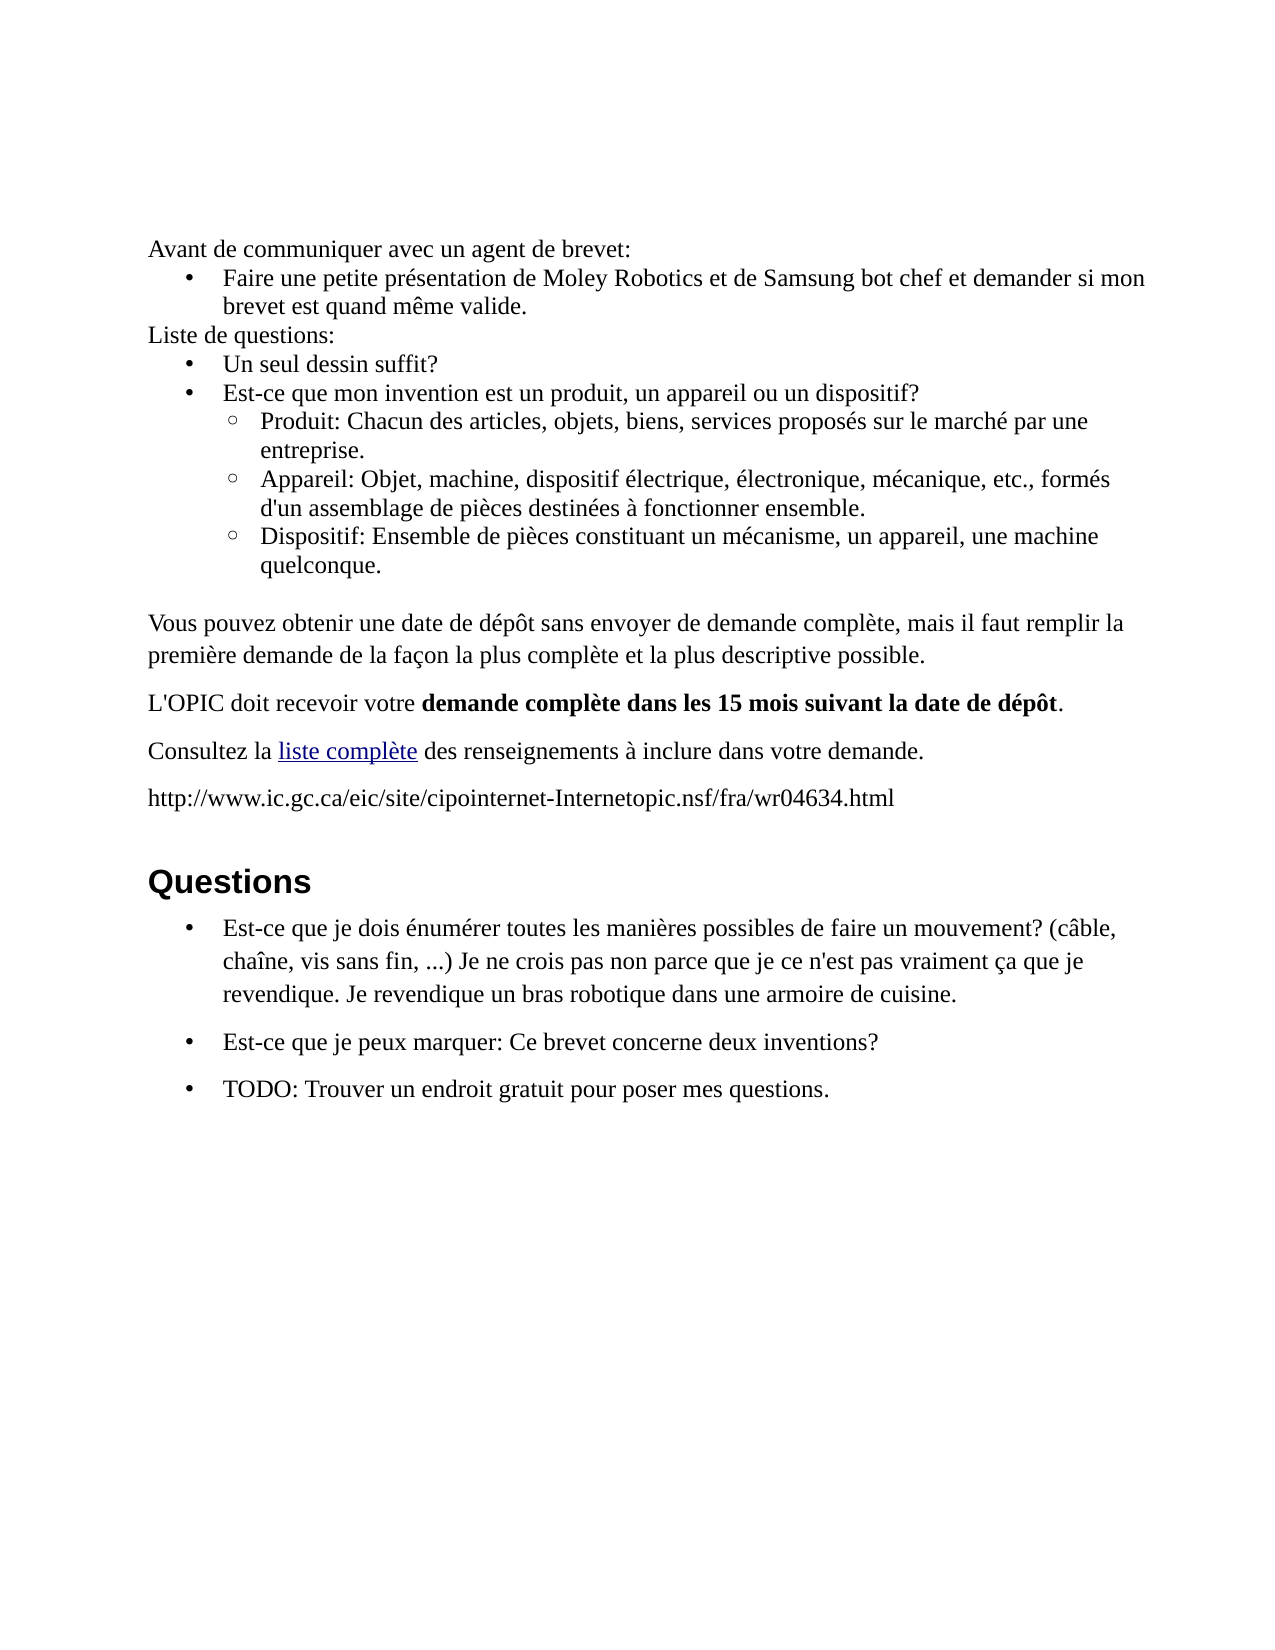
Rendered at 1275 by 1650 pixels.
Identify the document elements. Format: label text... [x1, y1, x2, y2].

text L'OPIC doit recevoir votre demande complète dans les 15 mois suivant la date de dépôt. [148, 688, 1157, 717]
list Est-ce que je peux marquer: Ce brevet concerne deux inventions? [185, 1027, 1157, 1055]
text Liste de questions: [148, 320, 1157, 349]
text http://www.ic.gc.ca/eic/site/cipointernet-Internetopic.nsf/fra/wr04634.html [148, 783, 1157, 812]
text Avant de communiquer avec un agent de brevet: [148, 234, 1157, 263]
list Est-ce que mon invention est un produit, un appareil ou un dispositif? [185, 378, 1157, 406]
list TODO: Trouver un endroit gratuit pour poser mes questions. [185, 1074, 1157, 1103]
list Produit: Chacun des articles, objets, biens, services proposés sur le marché par une entreprise. [223, 406, 1157, 464]
text Vous pouvez obtenir une date de dépôt sans envoyer de demande complète, mais il faut remplir la première demande de la façon la plus complète et la plus descriptive possible. [148, 608, 1157, 669]
list Est-ce que je dois énumérer toutes les manières possibles de faire un mouvement? (câble, chaîne, vis sans fin, ...) Je ne crois pas non parce que je ce n'est pas vraiment ça que je revendique. Je revendique un bras robotique dans une armoire de cuisine. [185, 913, 1157, 1008]
list Un seul dessin suffit? [185, 349, 1157, 378]
list Faire une petite présentation de Moley Robotics et de Samsung bot chef et demander si mon brevet est quand même valide. [185, 263, 1157, 320]
list Appareil: Objet, machine, dispositif électrique, électronique, mécanique, etc., formés d'un assemblage de pièces destinées à fonctionner ensemble. [223, 464, 1157, 521]
list Dispositif: Ensemble de pièces constituant un mécanisme, un appareil, une machine quelconque. [223, 521, 1157, 579]
subtitle Questions [148, 862, 1157, 900]
text Consultez la liste complète des renseignements à inclure dans votre demande. [148, 736, 1157, 764]
